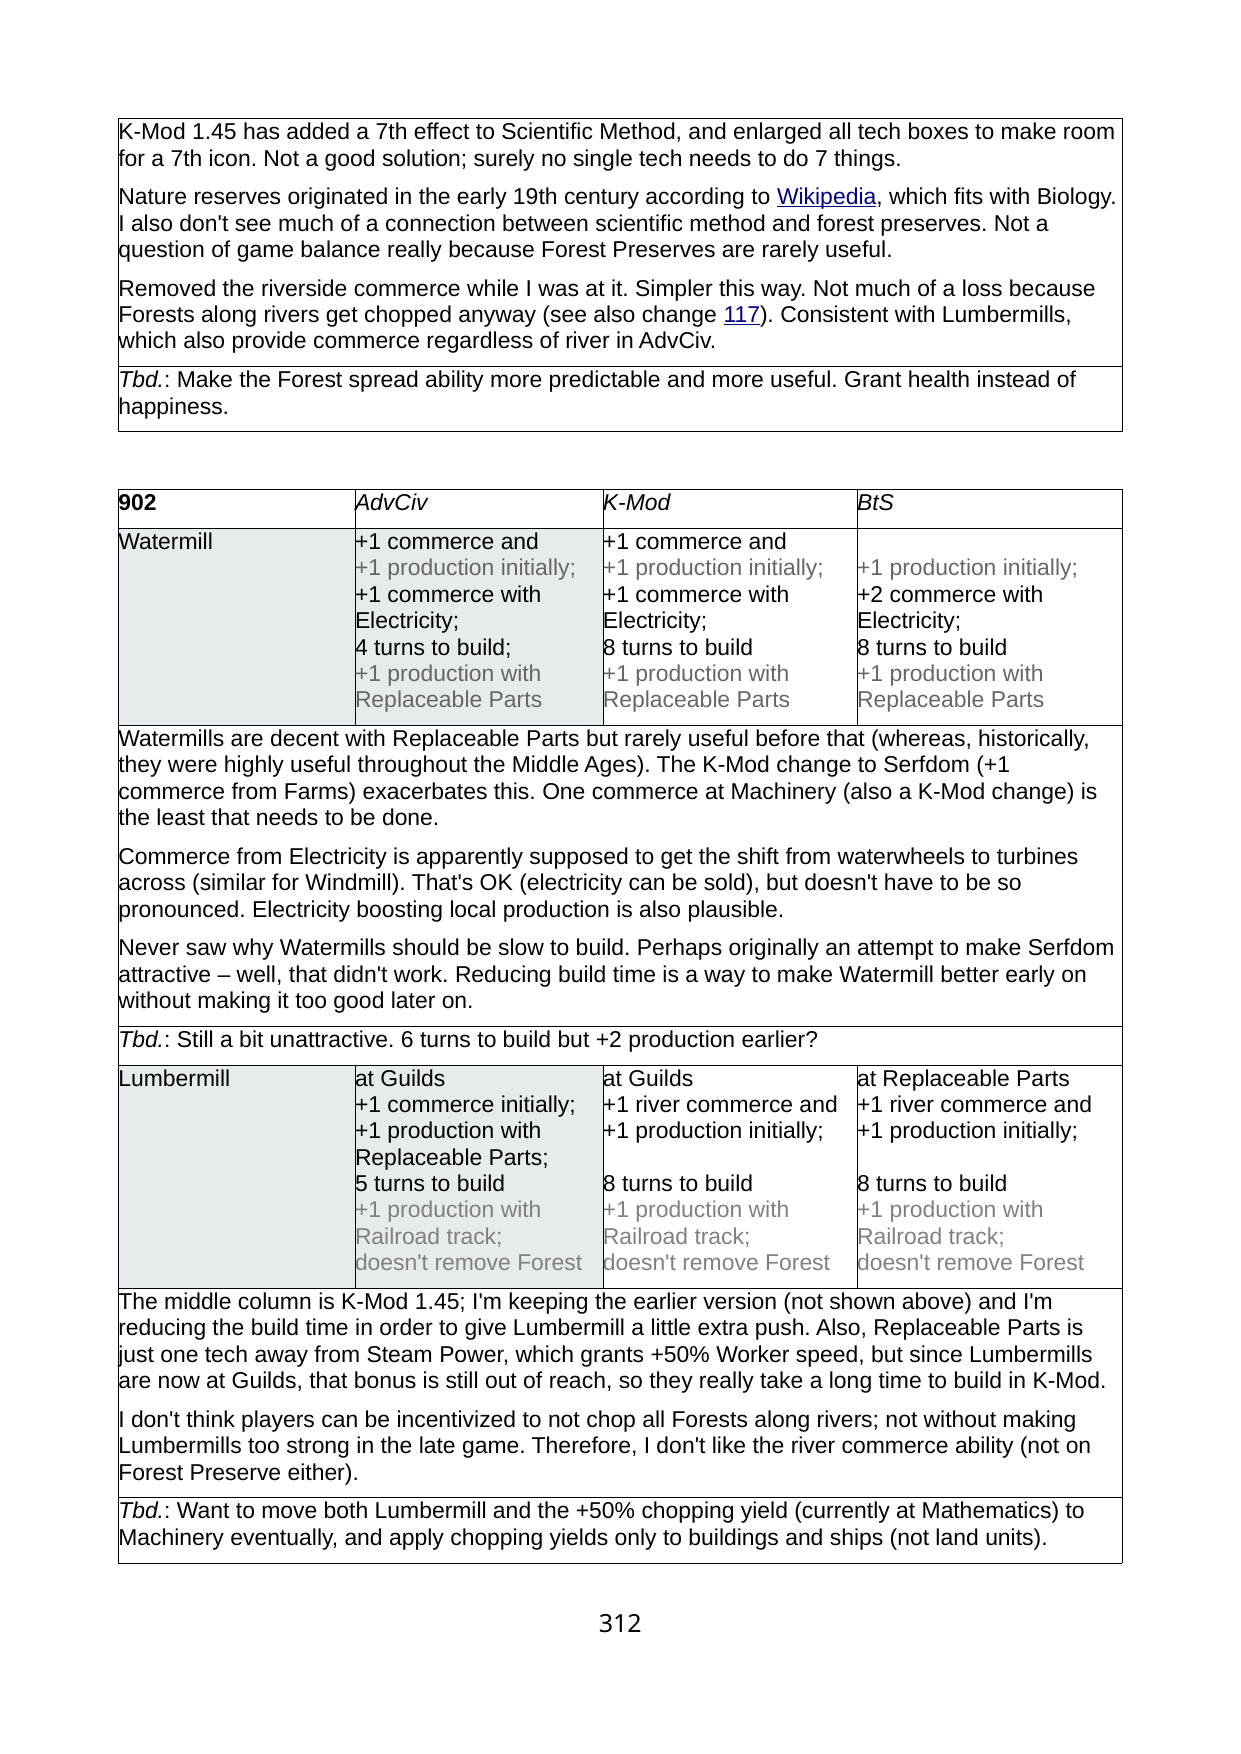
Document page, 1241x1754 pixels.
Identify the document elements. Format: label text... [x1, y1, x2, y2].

table_header 902 [119, 490, 355, 528]
table_cell +1 commerce and +1 production initially; +1 commerce with Electricity; 4 turns to build; +1 production with Replaceable Parts [356, 529, 603, 725]
table_cell at Replaceable Parts +1 river commerce and +1 production initially; 8 turns to build +1 production with Railroad track; doesn't remove Forest [858, 1066, 1122, 1288]
table_cell Watermills are decent with Replaceable Parts but rarely useful before that (whereas, historically, they were highly useful throughout the Middle Ages). The K-Mod change to Serfdom (+1 commerce from Farms) exacerbates this. One commerce at Machinery (also a K-Mod change) is the least that needs to be done. Commerce from Electricity is apparently supposed to get the shift from waterwheels to turbines across (similar for Windmill). That's OK (electricity can be sold), but doesn't have to be so pronounced. Electricity boosting local production is also plausible. Never saw why Watermills should be slow to build. Perhaps originally an attempt to make Serfdom attractive – well, that didn't work. Reducing build time is a way to make Watermill better early on without making it too good later on. [119, 726, 1122, 1026]
table_cell The middle column is K-Mod 1.45; I'm keeping the earlier version (not shown above) and I'm reducing the build time in order to give Lumbermill a little extra push. Also, Replaceable Parts is just one tech away from Steam Power, which grants +50% Worker speed, but since Lumbermills are now at Guilds, that bonus is still out of reach, so they really take a long time to build in K-Mod. I don't think players can be incentivized to not chop all Forests along rivers; not without making Lumbermills too strong in the late game. Therefore, I don't like the river commerce ability (not on Forest Preserve either). [119, 1289, 1122, 1497]
table_cell K-Mod 1.45 has added a 7th effect to Scientific Method, and enlarged all tech boxes to make room for a 7th icon. Not a good solution; surely no single tech needs to do 7 things. Nature reserves originated in the early 19th century according to Wikipedia, which fits with Biology. I also don't see much of a connection between scientific method and forest preserves. Not a question of game balance really because Forest Preserves are rarely useful. Removed the riverside commerce while I was at it. Simpler this way. Not much of a loss because Forests along rivers get chopped anyway (see also change 117). Consistent with Lumbermills, which also provide commerce regardless of river in AdvCiv. [119, 119, 1122, 366]
table_header AdvCiv [356, 490, 603, 528]
table_cell at Guilds +1 commerce initially; +1 production with Replaceable Parts; 5 turns to build +1 production with Railroad track; doesn't remove Forest [356, 1066, 603, 1288]
table_cell Watermill [119, 529, 355, 725]
table_header BtS [858, 490, 1122, 528]
table_cell Lumbermill [119, 1066, 355, 1288]
table_cell Tbd.: Make the Forest spread ability more predictable and more useful. Grant health instead of happiness. [119, 367, 1122, 431]
table_cell +1 production initially; +2 commerce with Electricity; 8 turns to build +1 production with Replaceable Parts [858, 529, 1122, 725]
table_cell +1 commerce and +1 production initially; +1 commerce with Electricity; 8 turns to build +1 production with Replaceable Parts [604, 529, 857, 725]
table_cell at Guilds +1 river commerce and +1 production initially; 8 turns to build +1 production with Railroad track; doesn't remove Forest [604, 1066, 857, 1288]
table_cell Tbd.: Want to move both Lumbermill and the +50% chopping yield (currently at Mathematics) to Machinery eventually, and apply chopping yields only to buildings and ships (not land units). [119, 1498, 1122, 1562]
table_header K-Mod [604, 490, 857, 528]
table_cell Tbd.: Still a bit unattractive. 6 turns to build but +2 production earlier? [119, 1027, 1122, 1064]
